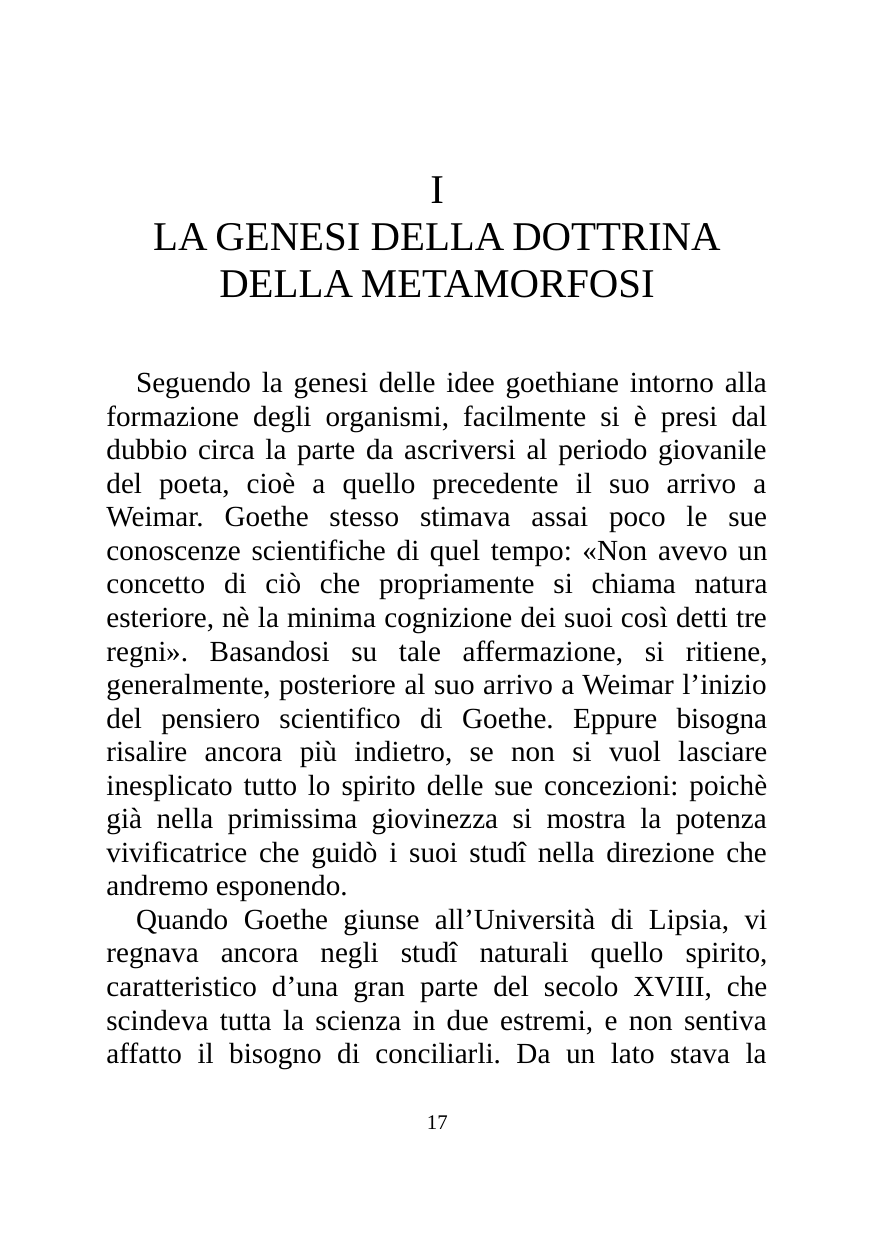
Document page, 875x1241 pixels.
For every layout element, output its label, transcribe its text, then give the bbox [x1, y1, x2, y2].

text Seguendo la genesi delle idee goethiane intorno alla formazione degli organismi, facilmente si è presi dal dubbio circa la parte da ascriversi al periodo giovanile del poeta, cioè a quello precedente il suo arrivo a Weimar. Goethe stesso stimava assai poco le sue conoscenze scientifiche di quel tempo: «Non avevo un concetto di ciò che propriamente si chiama natura esteriore, nè la minima cognizione dei suoi così detti tre regni». Basandosi su tale affermazione, si ritiene, generalmente, posteriore al suo arrivo a Weimar l’inizio del pensiero scientifico di Goethe. Eppure bisogna risalire ancora più indietro, se non si vuol lasciare inesplicato tutto lo spirito delle sue concezioni: poichè già nella primissima giovinezza si mostra la potenza vivificatrice che guidò i suoi studî nella direzione che andremo esponendo. [106, 365, 768, 902]
subtitle I LA GENESI DELLA DOTTRINA DELLA METAMORFOSI [106, 165, 768, 306]
text Quando Goethe giunse all’Università di Lipsia, vi regnava ancora negli studî naturali quello spirito, caratteristico d’una gran parte del secolo XVIII, che scindeva tutta la scienza in due estremi, e non sentiva affatto il bisogno di conciliarli. Da un lato stava la [106, 902, 768, 1070]
